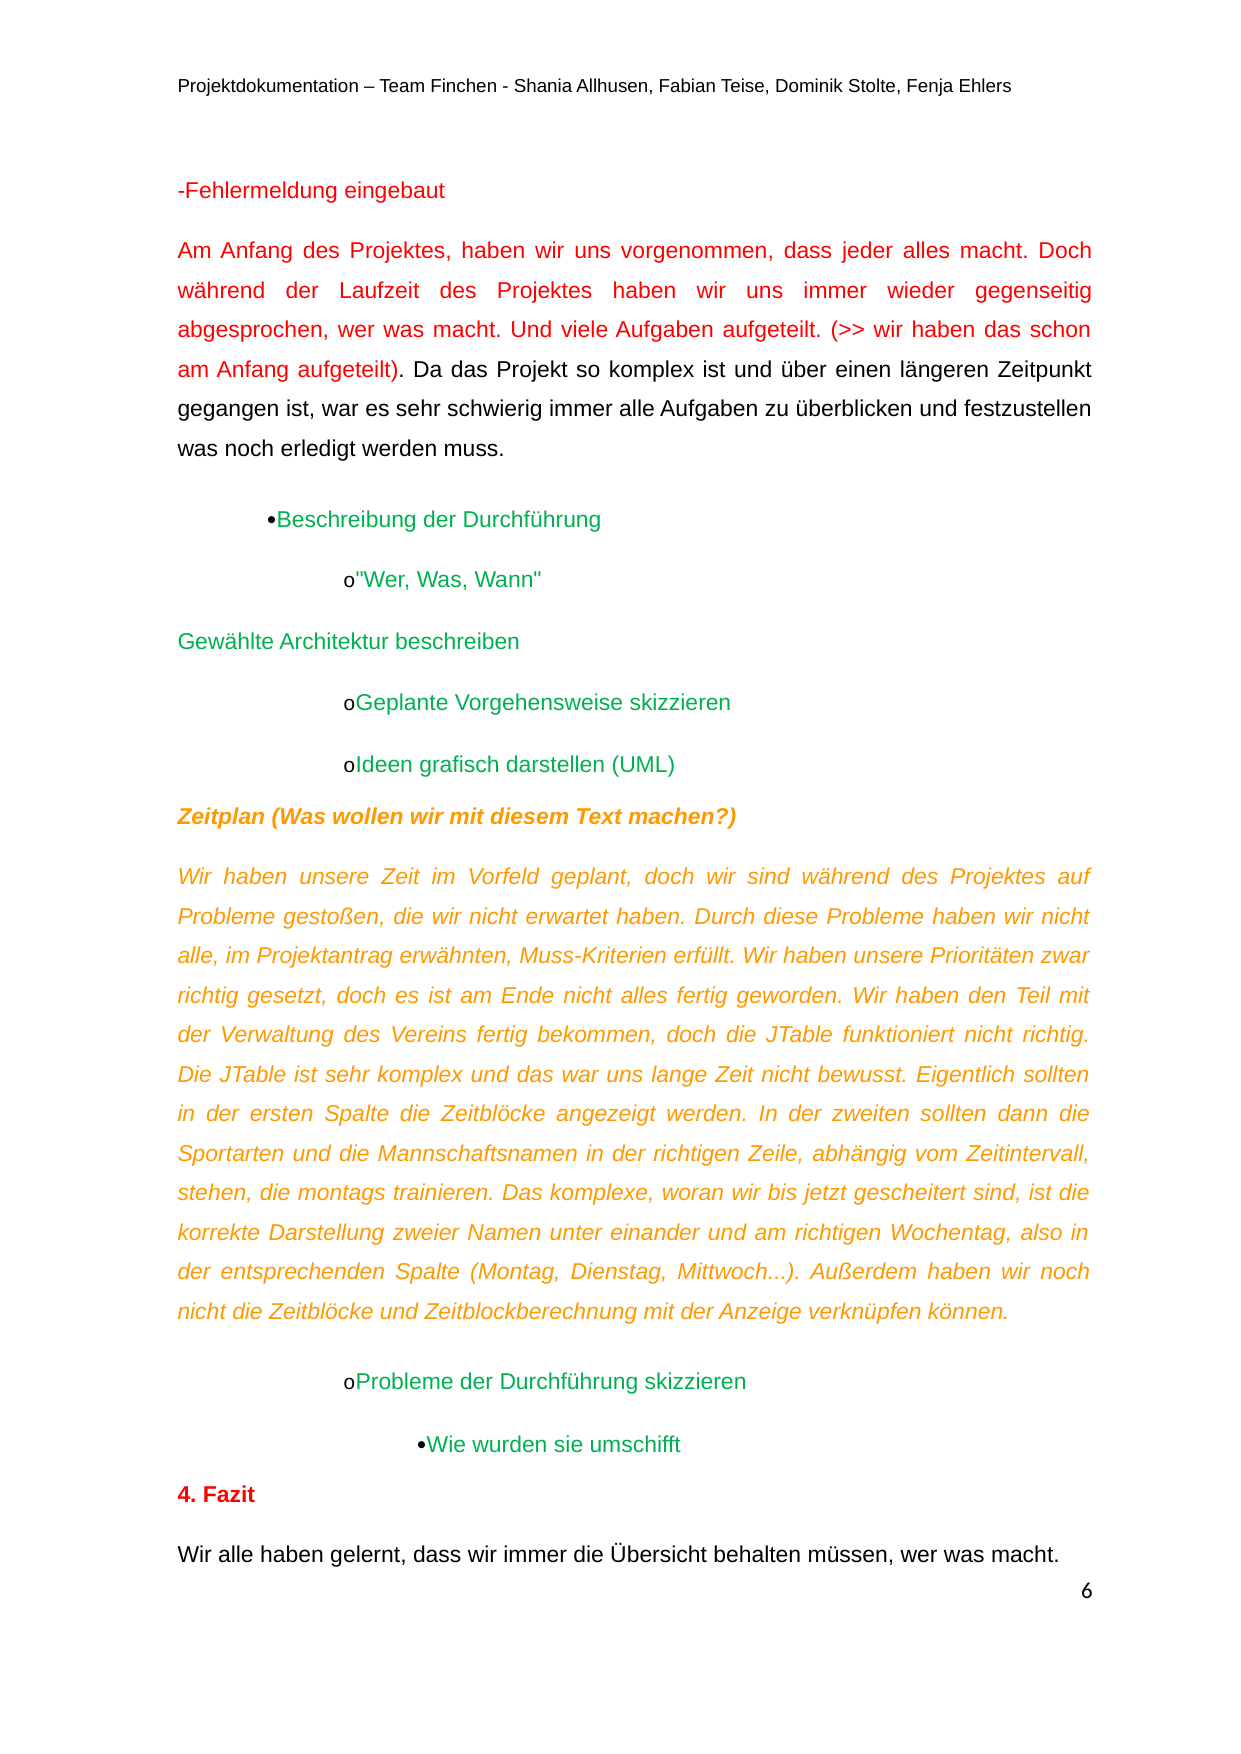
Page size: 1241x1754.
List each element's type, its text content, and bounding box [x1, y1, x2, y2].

list Ideen grafisch darstellen (UML) [343, 751, 1092, 779]
list Beschreibung der Durchführung [268, 506, 1092, 532]
list Probleme der Durchführung skizzieren [343, 1368, 1092, 1396]
text Zeitplan (Was wollen wir mit diesem Text machen?) [177, 803, 1092, 829]
text Am Anfang des Projektes, haben wir uns vorgenommen, dass jeder alles macht. Doch während der Laufzeit des Projektes haben wir uns immer wieder gegenseitig abgesprochen, wer was macht. Und viele Aufgaben aufgeteilt. (>> wir haben das schon am Anfang aufgeteilt). Da das Projekt so komplex ist und über einen längeren Zeitpunkt gegangen ist, war es sehr schwierig immer alle Aufgaben zu überblicken und festzustellen was noch erledigt werden muss. [177, 237, 1092, 461]
text Gewählte Architektur beschreiben [177, 628, 1092, 655]
text 4. Fazit [177, 1481, 1092, 1507]
list Geplante Vorgehensweise skizzieren [343, 689, 1092, 716]
text Wir alle haben gelernt, dass wir immer die Übersicht behalten müssen, wer was macht. [177, 1541, 1092, 1567]
text Wir haben unsere Zeit im Vorfeld geplant, doch wir sind während des Projektes auf Probleme gestoßen, die wir nicht erwartet haben. Durch diese Probleme haben wir nicht alle, im Projektantrag erwähnten, Muss-Kriterien erfüllt. Wir haben unsere Prioritäten zwar richtig gesetzt, doch es ist am Ende nicht alles fertig geworden. Wir haben den Teil mit der Verwaltung des Vereins fertig bekommen, doch die JTable funktioniert nicht richtig. Die JTable ist sehr komplex und das war uns lange Zeit nicht bewusst. Eigentlich sollten in der ersten Spalte die Zeitblöcke angezeigt werden. In der zweiten sollten dann die Sportarten und die Mannschaftsnamen in der richtigen Zeile, abhängig vom Zeitintervall, stehen, die montags trainieren. Das komplexe, woran wir bis jetzt gescheitert sind, ist die korrekte Darstellung zweier Namen unter einander und am richtigen Wochentag, also in der entsprechenden Spalte (Montag, Dienstag, Mittwoch...). Außerdem haben wir noch nicht die Zeitblöcke und Zeitblockberechnung mit der Anzeige verknüpfen können. [177, 863, 1092, 1324]
list Wie wurden sie umschifft [418, 1431, 1092, 1457]
list "Wer, Was, Wann" [343, 566, 1092, 594]
text -Fehlermeldung eingebaut [177, 177, 1092, 203]
